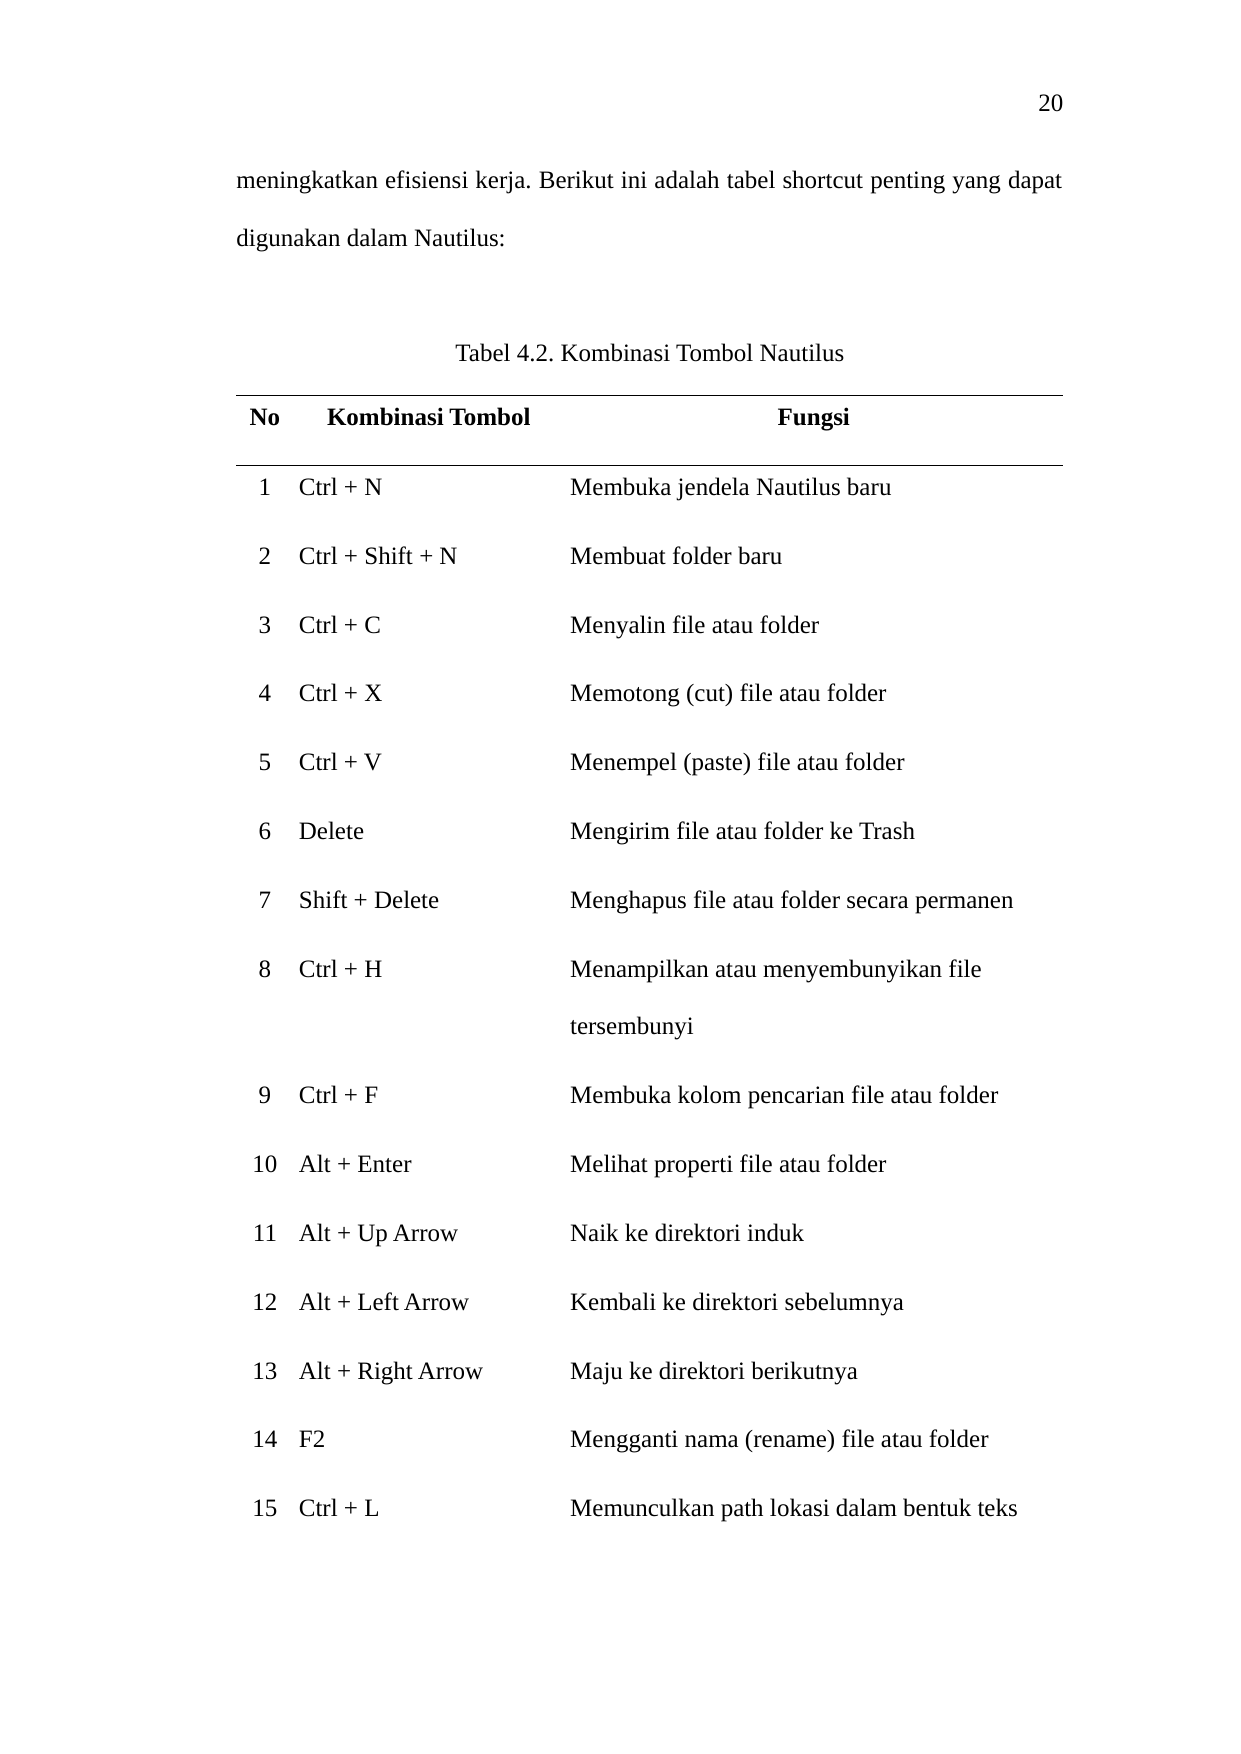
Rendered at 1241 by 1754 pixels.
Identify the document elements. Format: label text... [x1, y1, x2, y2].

table_cell 13 [236, 1350, 293, 1419]
table_cell Ctrl + X [293, 673, 564, 742]
table_cell 4 [236, 673, 293, 742]
table_cell F2 [293, 1419, 564, 1488]
table_cell Menyalin file atau folder [564, 604, 1063, 673]
text meningkatkan efisiensi kerja. Berikut ini adalah tabel shortcut penting yang dapat digunakan dalam Nautilus: [236, 165, 1063, 252]
table_cell Maju ke direktori berikutnya [564, 1350, 1063, 1419]
table_cell Membuka jendela Nautilus baru [564, 466, 1063, 535]
table_cell Melihat properti file atau folder [564, 1144, 1063, 1212]
table_cell Menghapus file atau folder secara permanen [564, 879, 1063, 948]
table_cell 1 [236, 466, 293, 535]
table_header Fungsi [564, 396, 1063, 465]
table_cell Ctrl + C [293, 604, 564, 673]
table_cell 11 [236, 1212, 293, 1281]
table_cell 14 [236, 1419, 293, 1488]
table_cell Ctrl + F [293, 1075, 564, 1143]
table_cell Menempel (paste) file atau folder [564, 742, 1063, 811]
table_cell 12 [236, 1281, 293, 1350]
table_cell Alt + Enter [293, 1144, 564, 1212]
table_cell Delete [293, 811, 564, 879]
table_cell Alt + Left Arrow [293, 1281, 564, 1350]
table_header Kombinasi Tombol [293, 396, 564, 465]
table_cell Membuat folder baru [564, 535, 1063, 604]
table_cell 2 [236, 535, 293, 604]
table_cell Ctrl + L [293, 1488, 564, 1557]
table_cell 8 [236, 948, 293, 1074]
table_cell Mengganti nama (rename) file atau folder [564, 1419, 1063, 1488]
table_cell 6 [236, 811, 293, 879]
table_cell 10 [236, 1144, 293, 1212]
table_cell Membuka kolom pencarian file atau folder [564, 1075, 1063, 1143]
table_cell Memotong (cut) file atau folder [564, 673, 1063, 742]
table_cell Kembali ke direktori sebelumnya [564, 1281, 1063, 1350]
table_cell Shift + Delete [293, 879, 564, 948]
table_cell Ctrl + Shift + N [293, 535, 564, 604]
table_cell Menampilkan atau menyembunyikan file tersembunyi [564, 948, 1063, 1074]
table_cell 3 [236, 604, 293, 673]
table_cell Alt + Up Arrow [293, 1212, 564, 1281]
table_cell Ctrl + N [293, 466, 564, 535]
table_cell Mengirim file atau folder ke Trash [564, 811, 1063, 879]
table_cell 5 [236, 742, 293, 811]
table_cell Ctrl + V [293, 742, 564, 811]
table_cell Naik ke direktori induk [564, 1212, 1063, 1281]
text Tabel 4.2. Kombinasi tombol Nautilus [236, 338, 1063, 367]
table_cell Memunculkan path lokasi dalam bentuk teks [564, 1488, 1063, 1557]
table_cell Alt + Right Arrow [293, 1350, 564, 1419]
table_cell 7 [236, 879, 293, 948]
table_cell 9 [236, 1075, 293, 1143]
table_header No [236, 396, 293, 465]
table_cell 15 [236, 1488, 293, 1557]
table_cell Ctrl + H [293, 948, 564, 1074]
